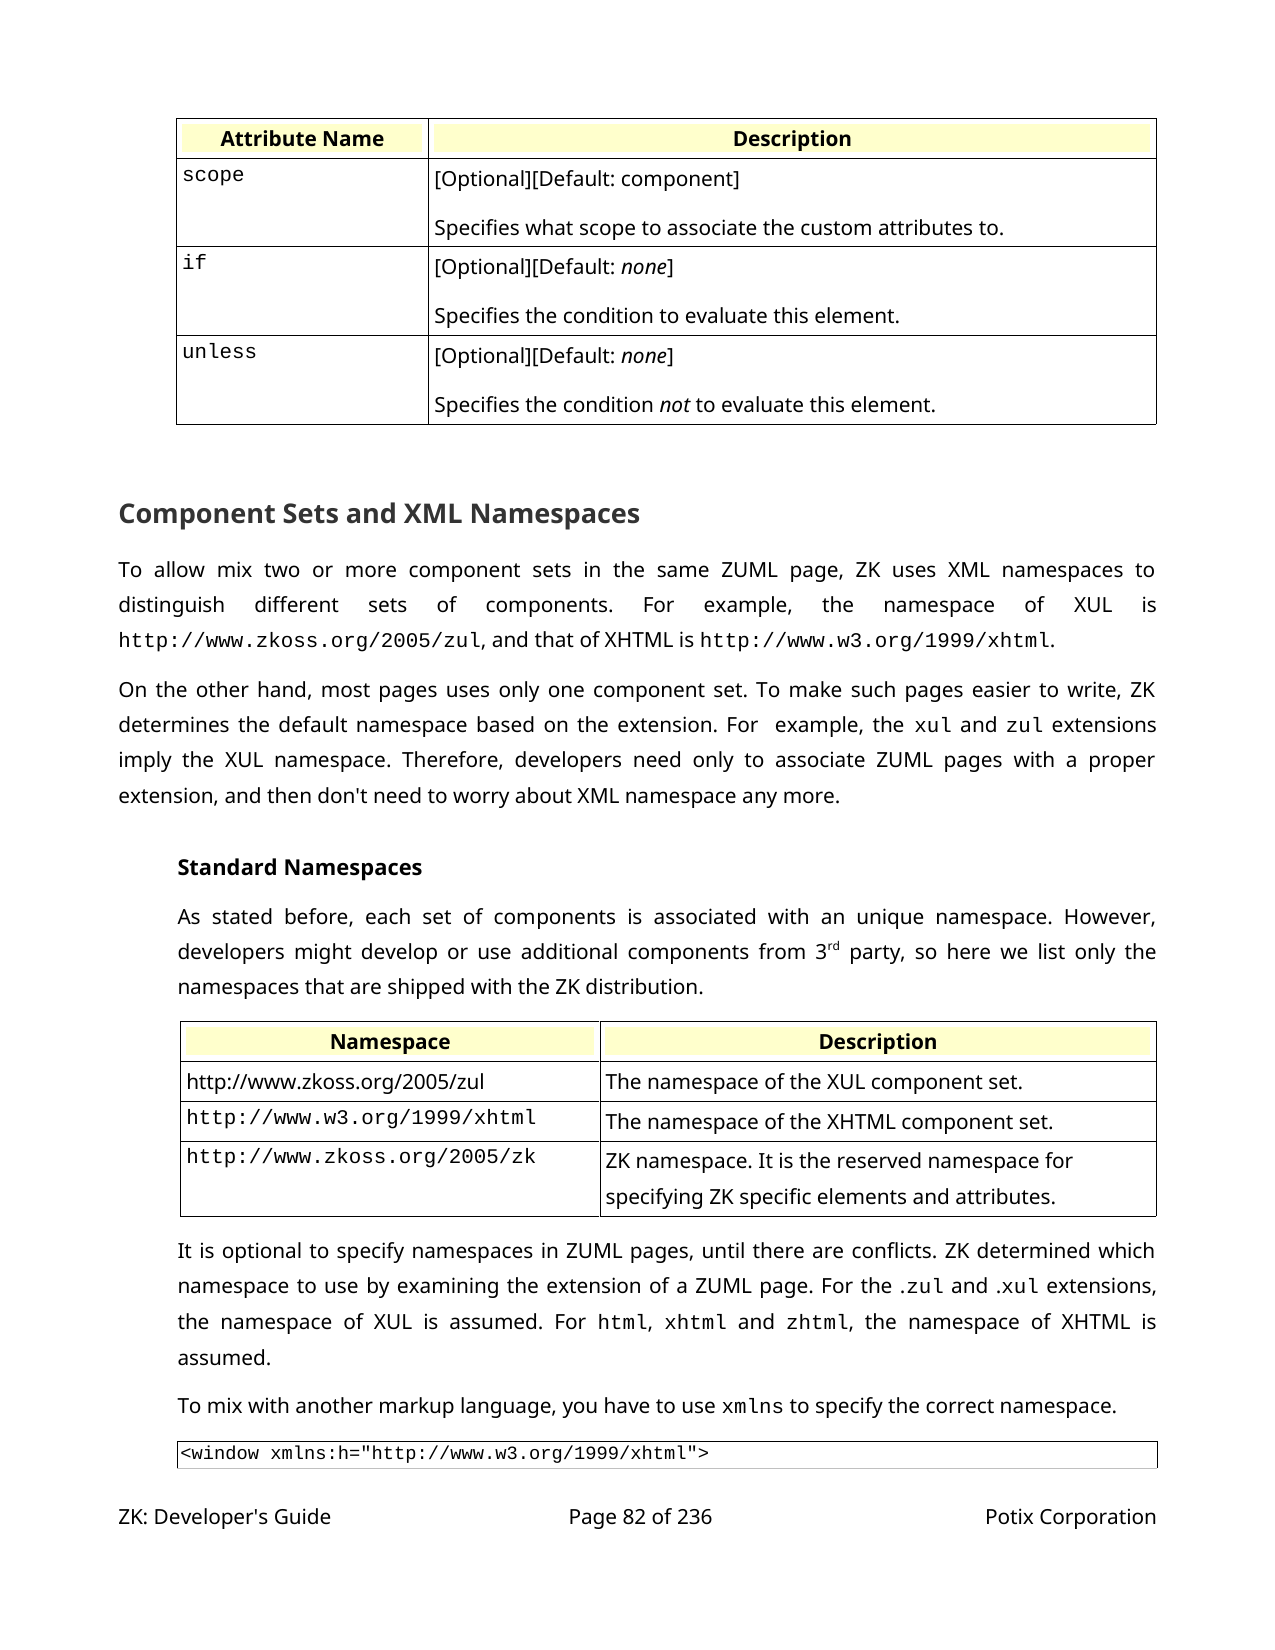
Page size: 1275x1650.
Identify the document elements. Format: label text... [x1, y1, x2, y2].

table_cell if [177, 247, 428, 335]
text It is optional to specify namespaces in ZUML pages, until there are conflicts. ZK determined which namespace to use by examining the extension of a ZUML page. For the .zul and .xul extensions, the namespace of XUL is assumed. For html, xhtml and zhtml, the namespace of XHTML is assumed. [177, 1236, 1157, 1371]
text To allow mix two or more component sets in the same ZUML page, ZK uses XML namespaces to distinguish different sets of components. For example, the namespace of XUL is http://www.zkoss.org/2005/zul, and that of XHTML is http://www.w3.org/1999/xhtml. [118, 555, 1157, 654]
subtitle Standard Namespaces [177, 851, 1157, 881]
table_cell http://www.w3.org/1999/xhtml [181, 1102, 599, 1141]
text As stated before, each set of components is associated with an unique namespace. However, developers might develop or use additional components from 3rd party, so here we list only the namespaces that are shipped with the ZK distribution. [177, 902, 1157, 1001]
table_cell The namespace of the XUL component set. [601, 1062, 1156, 1101]
subtitle Component Sets and XML Namespaces [118, 495, 1157, 532]
table_cell ZK namespace. It is the reserved namespace for specifying ZK specific elements and attributes. [601, 1142, 1156, 1216]
table_cell http://www.zkoss.org/2005/zul [181, 1062, 599, 1101]
text On the other hand, most pages uses only one component set. To make such pages easier to write, ZK determines the default namespace based on the extension. For example, the xul and zul extensions imply the XUL namespace. Therefore, developers need only to associate ZUML pages with a proper extension, and then don't need to worry about XML namespace any more. [118, 675, 1157, 809]
table_cell [Optional][Default: component] Specifies what scope to associate the custom attributes to. [429, 159, 1156, 246]
table_header Description [429, 119, 1156, 158]
table_cell unless [177, 336, 428, 424]
table_cell [Optional][Default: none] Specifies the condition not to evaluate this element. [429, 336, 1156, 424]
table_cell scope [177, 159, 428, 246]
table_header Attribute Name [177, 119, 428, 158]
text To mix with another markup language, you have to use xmlns to specify the correct namespace. [177, 1392, 1157, 1420]
table_cell The namespace of the XHTML component set. [601, 1102, 1156, 1141]
table_header Namespace [181, 1022, 599, 1061]
table_cell http://www.zkoss.org/2005/zk [181, 1142, 599, 1216]
text <window xmlns:h="http://www.w3.org/1999/xhtml"> [178, 1442, 1157, 1468]
table_header Description [601, 1022, 1156, 1061]
table_cell [Optional][Default: none] Specifies the condition to evaluate this element. [429, 247, 1156, 335]
